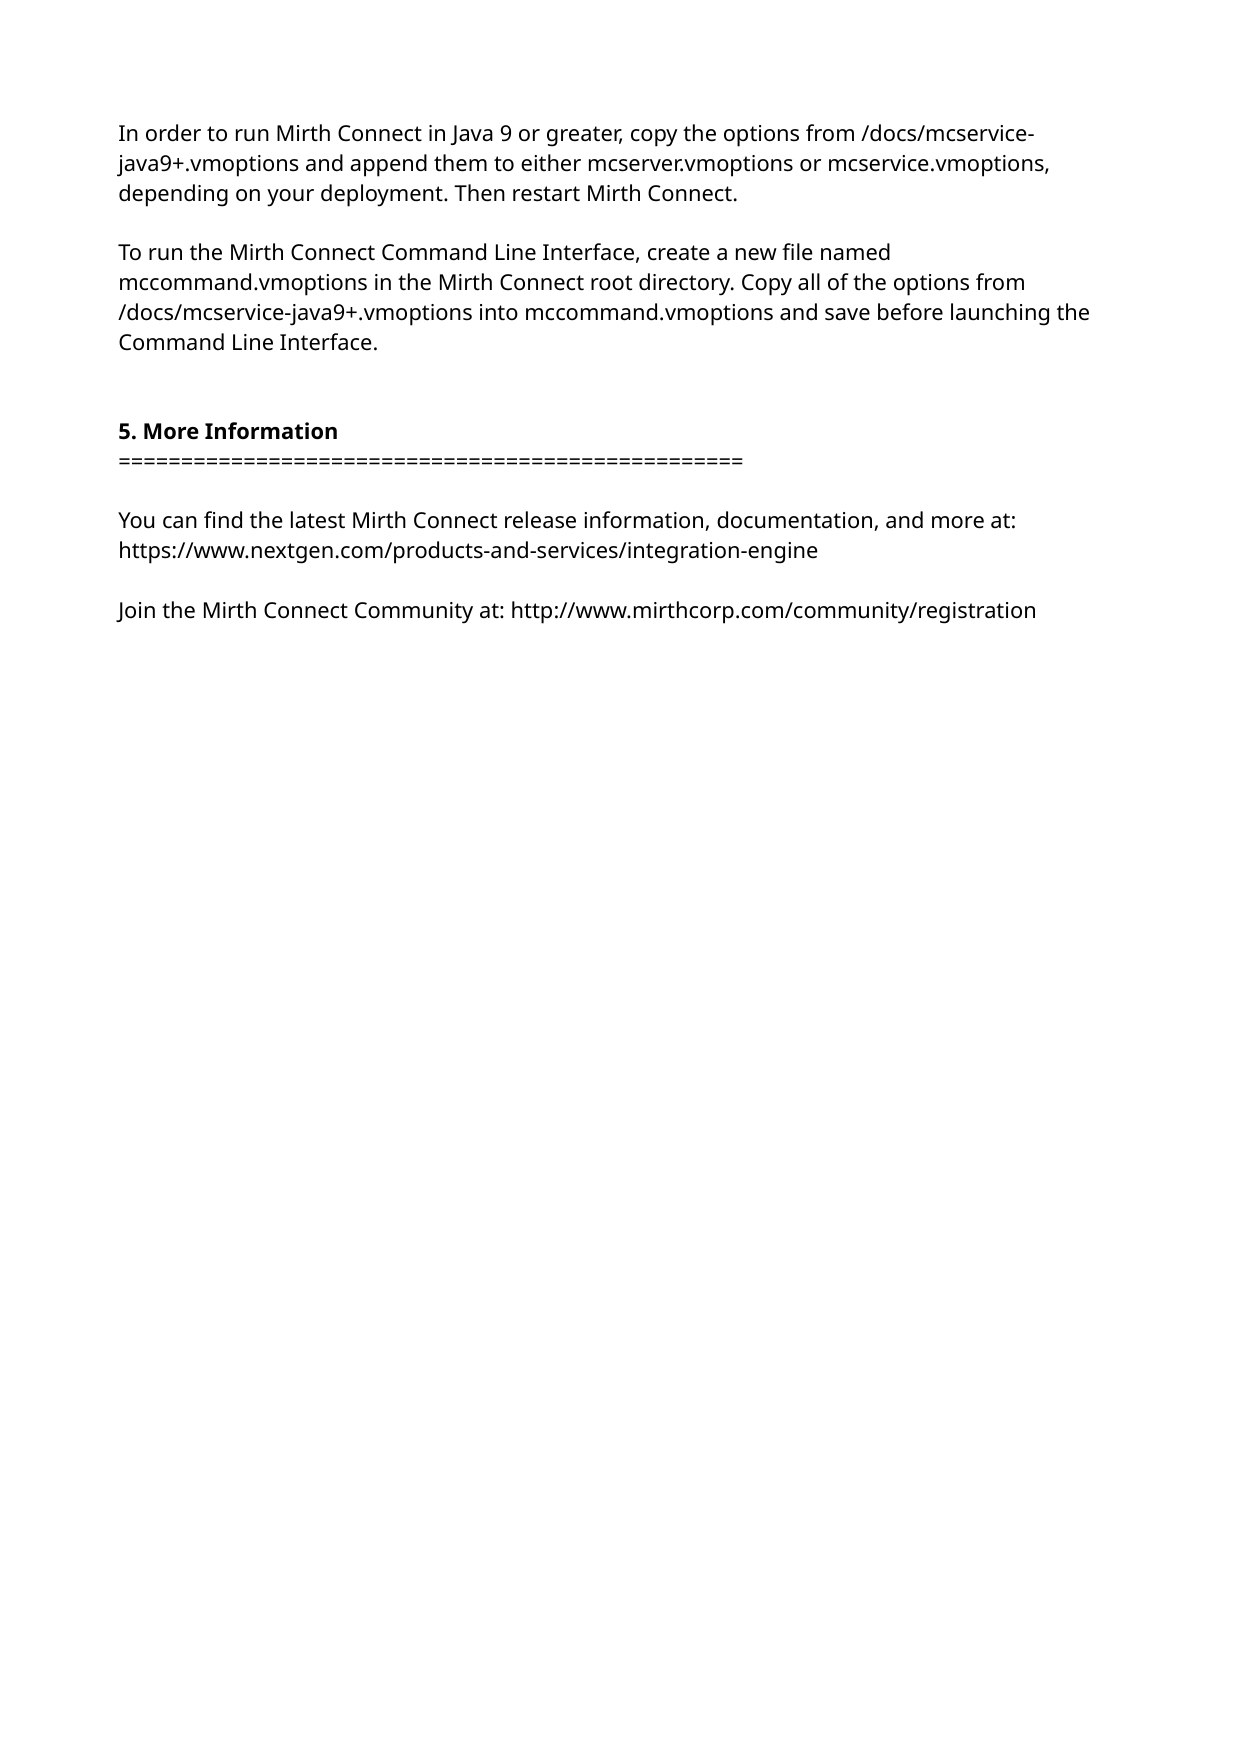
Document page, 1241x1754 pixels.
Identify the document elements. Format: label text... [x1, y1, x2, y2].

text ================================================== [118, 446, 1122, 476]
text You can find the latest Mirth Connect release information, documentation, and more at: https://www.nextgen.com/products-and-services/integration-engine [118, 505, 1122, 565]
text Join the Mirth Connect Community at: http://www.mirthcorp.com/community/registration [118, 595, 1122, 624]
text 5. More Information [118, 416, 1122, 446]
text In order to run Mirth Connect in Java 9 or greater, copy the options from /docs/mcservice-java9+.vmoptions and append them to either mcserver.vmoptions or mcservice.vmoptions, depending on your deployment. Then restart Mirth Connect. [118, 118, 1122, 207]
text To run the Mirth Connect Command Line Interface, create a new file named mccommand.vmoptions in the Mirth Connect root directory. Copy all of the options from /docs/mcservice-java9+.vmoptions into mccommand.vmoptions and save before launching the Command Line Interface. [118, 237, 1122, 356]
